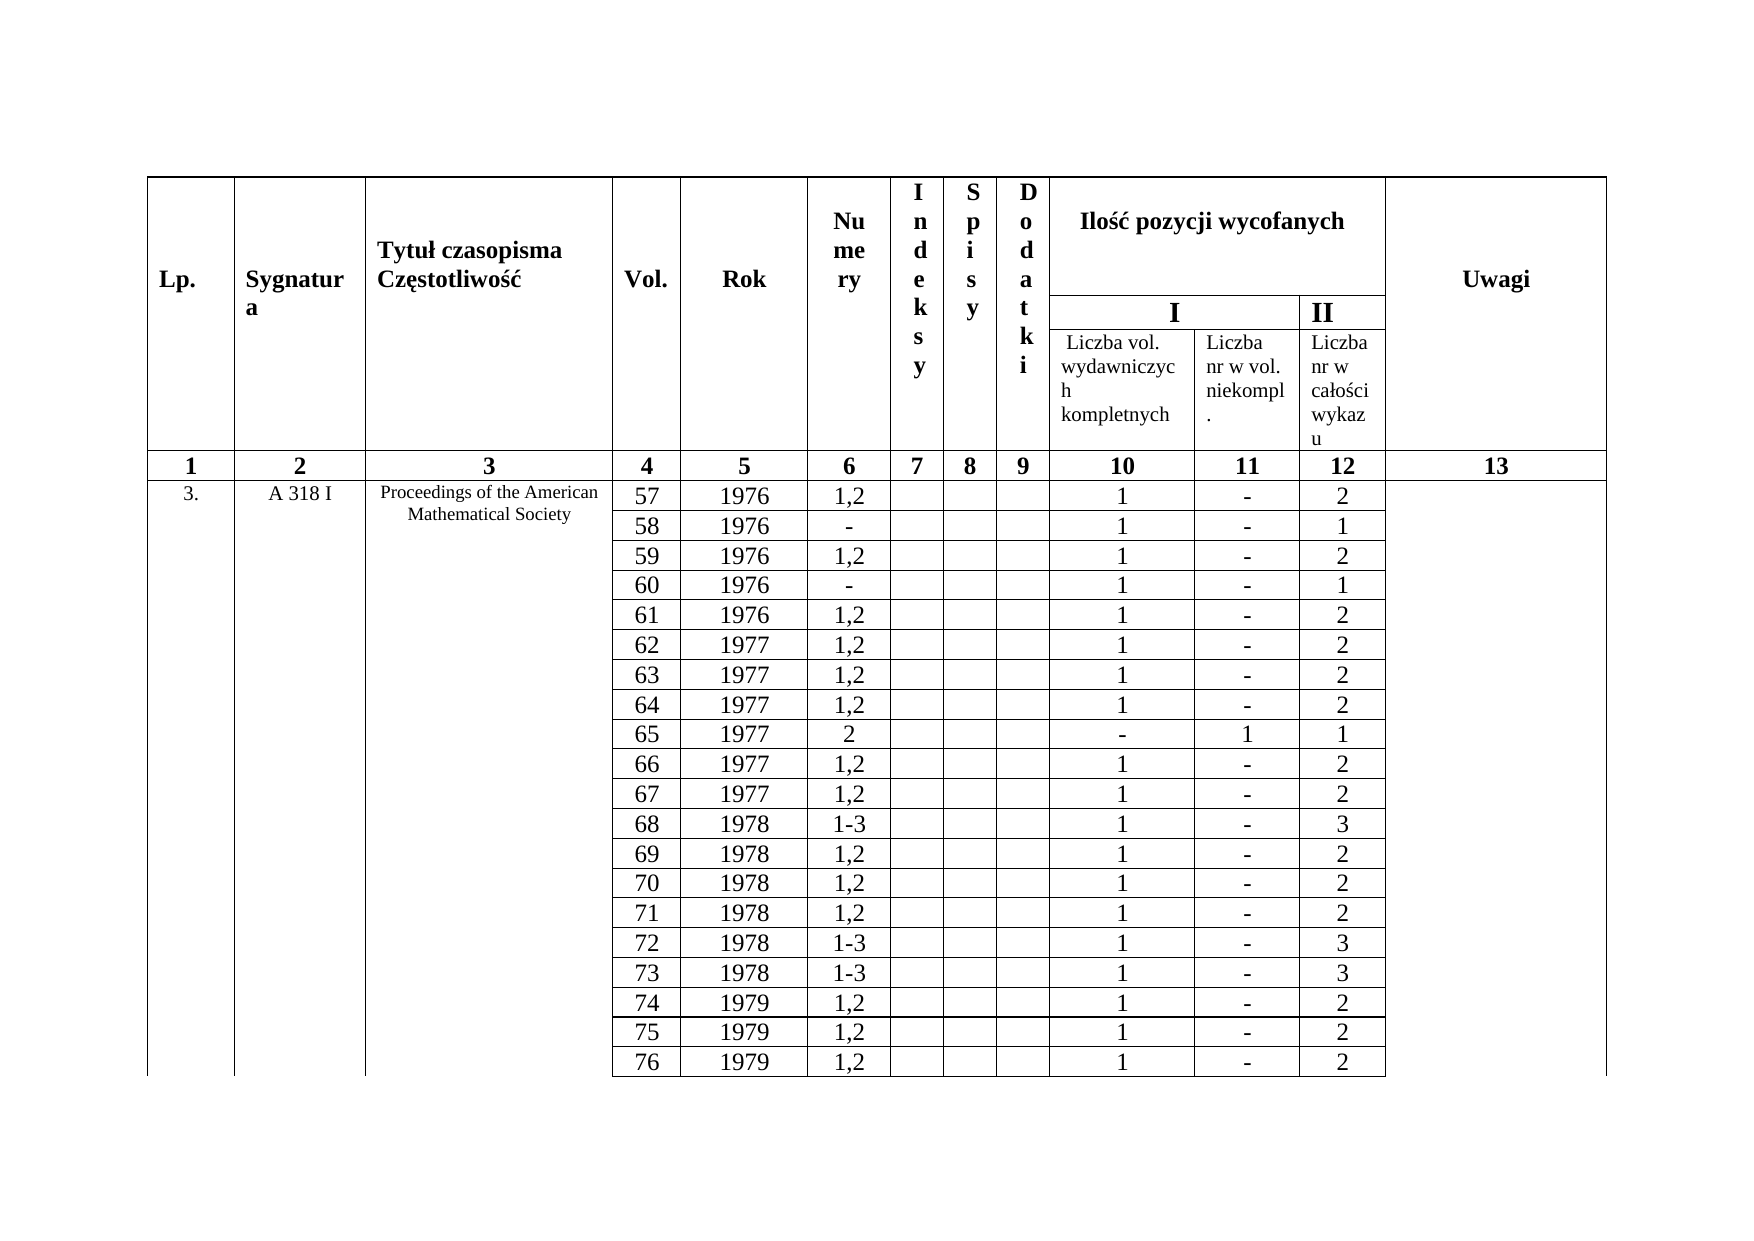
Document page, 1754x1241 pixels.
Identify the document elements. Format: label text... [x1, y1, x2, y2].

table_cell 67 [613, 779, 680, 808]
table_cell [1386, 1016, 1606, 1046]
table_cell 1977 [681, 779, 807, 808]
table_cell 1-3 [808, 958, 890, 987]
table_cell 61 [613, 600, 680, 629]
table_cell - [1195, 1047, 1299, 1076]
table_cell Liczba nr w vol. niekompl. [1195, 330, 1299, 450]
table_cell 2 [235, 451, 365, 480]
table_cell 7 [891, 451, 943, 480]
table_cell 1976 [681, 481, 807, 510]
table_header Spisy [944, 178, 996, 450]
table_cell [944, 511, 996, 540]
table_cell 1 [1050, 660, 1194, 689]
table_cell 1977 [681, 749, 807, 778]
table_cell [148, 1016, 234, 1046]
table_cell 1,2 [808, 898, 890, 927]
table_cell [997, 600, 1049, 629]
table_cell 2 [1300, 690, 1385, 718]
table_cell 1,2 [808, 600, 890, 629]
table_cell 1 [1050, 898, 1194, 927]
table_cell 5 [681, 451, 807, 480]
table_header Sygnatura [235, 178, 365, 450]
table_header Numery [808, 178, 890, 450]
table_cell 57 [613, 481, 680, 510]
table_cell 1,2 [808, 839, 890, 867]
table_cell [944, 720, 996, 748]
table_cell 1,2 [808, 988, 890, 1016]
table_cell 1 [1300, 511, 1385, 540]
table_cell [891, 749, 943, 778]
table_cell 1,2 [808, 1047, 890, 1076]
table_cell [944, 690, 996, 718]
table_cell [891, 541, 943, 569]
table_cell 1979 [681, 1047, 807, 1076]
table_cell 1979 [681, 988, 807, 1016]
table_cell - [808, 571, 890, 599]
table_cell II [1300, 296, 1385, 329]
table_cell 1 [1050, 511, 1194, 540]
table_cell - [1195, 749, 1299, 778]
table_cell 65 [613, 720, 680, 748]
table_cell [148, 987, 234, 1016]
table_cell 72 [613, 928, 680, 957]
table_cell - [1195, 600, 1299, 629]
table_cell [997, 809, 1049, 838]
table_cell - [1195, 660, 1299, 689]
table_cell 1-3 [808, 928, 890, 957]
table_cell 3 [1300, 928, 1385, 957]
table_cell 1 [1050, 541, 1194, 569]
table_cell [997, 928, 1049, 957]
table_cell 12 [1300, 451, 1385, 480]
table_header Dodatki [997, 178, 1049, 450]
table_cell - [1195, 928, 1299, 957]
table_cell [891, 779, 943, 808]
table_cell 6 [808, 451, 890, 480]
table_cell [1386, 927, 1606, 957]
table_cell [997, 869, 1049, 897]
table_cell - [1195, 511, 1299, 540]
table_cell [1386, 957, 1606, 987]
table_cell I [1050, 296, 1299, 329]
table_cell 3 [366, 451, 612, 480]
table_cell [997, 1047, 1049, 1076]
table_cell [997, 481, 1049, 510]
table_cell [997, 720, 1049, 748]
table_cell 2 [1300, 869, 1385, 897]
table_cell [366, 1046, 612, 1076]
table_cell 2 [808, 720, 890, 748]
table_cell 1978 [681, 809, 807, 838]
table_header Uwagi [1386, 178, 1606, 450]
table_cell 1 [1050, 928, 1194, 957]
table_cell [148, 1046, 234, 1076]
table_cell 1977 [681, 630, 807, 659]
table_cell 1,2 [808, 630, 890, 659]
table_cell 2 [1300, 541, 1385, 569]
table_cell [997, 571, 1049, 599]
table_cell 3 [1300, 809, 1385, 838]
table_cell 68 [613, 809, 680, 838]
table_cell [997, 839, 1049, 867]
table_cell [891, 898, 943, 927]
table_cell [944, 779, 996, 808]
table_cell [944, 898, 996, 927]
table_cell - [808, 511, 890, 540]
table_cell [997, 988, 1049, 1016]
table_cell - [1195, 988, 1299, 1016]
table_cell [148, 927, 234, 957]
table_cell 1 [1050, 481, 1194, 510]
table_cell 4 [613, 451, 680, 480]
table_cell [891, 571, 943, 599]
table_cell [997, 749, 1049, 778]
table_cell 2 [1300, 481, 1385, 510]
table_cell 1978 [681, 898, 807, 927]
table_cell 60 [613, 571, 680, 599]
table_cell 1,2 [808, 541, 890, 569]
table_cell Proceedings of the American Mathematical Society [366, 481, 612, 897]
table_cell [944, 928, 996, 957]
table_cell 1978 [681, 958, 807, 987]
table_header Lp. [148, 178, 234, 450]
table_cell - [1195, 541, 1299, 569]
table_cell [891, 630, 943, 659]
table_cell 13 [1386, 451, 1606, 480]
table_cell [891, 481, 943, 510]
table_cell 62 [613, 630, 680, 659]
table_cell 1 [1300, 720, 1385, 748]
table_cell 1976 [681, 600, 807, 629]
table_cell [891, 600, 943, 629]
table_cell [235, 927, 365, 957]
table_cell 2 [1300, 1018, 1385, 1046]
table_cell 1,2 [808, 1018, 890, 1046]
table_cell [1386, 481, 1606, 897]
table_cell 1 [1050, 690, 1194, 718]
table_cell 1 [1050, 749, 1194, 778]
table_header Ilość pozycji wycofanych [1050, 178, 1385, 294]
table_cell 10 [1050, 451, 1194, 480]
table_cell [148, 957, 234, 987]
table_cell [366, 927, 612, 957]
table_cell [944, 1047, 996, 1076]
table_cell [891, 690, 943, 718]
table_cell [366, 957, 612, 987]
table_cell A 318 I [235, 481, 365, 897]
table_cell 1976 [681, 571, 807, 599]
table_cell - [1195, 571, 1299, 599]
table_cell [944, 809, 996, 838]
table_cell 1978 [681, 839, 807, 867]
table_cell [944, 988, 996, 1016]
table_cell - [1195, 779, 1299, 808]
table_cell 70 [613, 869, 680, 897]
table_cell - [1195, 1018, 1299, 1046]
table_cell 1 [1050, 988, 1194, 1016]
table_cell [997, 660, 1049, 689]
table_cell 66 [613, 749, 680, 778]
table_cell [944, 839, 996, 867]
table_cell 3 [1300, 958, 1385, 987]
table_cell [944, 630, 996, 659]
table_cell [997, 779, 1049, 808]
table_cell 1 [1050, 779, 1194, 808]
table_cell 69 [613, 839, 680, 867]
table_cell 1,2 [808, 869, 890, 897]
table_cell Liczba vol. wydawniczych kompletnych [1050, 330, 1194, 450]
table_cell [944, 958, 996, 987]
table_cell 2 [1300, 779, 1385, 808]
table_cell [891, 988, 943, 1016]
table_cell 1 [1050, 839, 1194, 867]
table_cell 1 [1050, 600, 1194, 629]
table_cell - [1195, 869, 1299, 897]
table_cell - [1195, 481, 1299, 510]
table_cell Liczba nr w całości wykazu [1300, 330, 1385, 450]
table_cell [944, 600, 996, 629]
table_cell - [1195, 898, 1299, 927]
table_cell [1386, 897, 1606, 927]
table_cell 1978 [681, 869, 807, 897]
table_cell [997, 898, 1049, 927]
table_cell [997, 541, 1049, 569]
table_cell 73 [613, 958, 680, 987]
table_cell [891, 511, 943, 540]
table_cell [891, 958, 943, 987]
table_cell 1 [1050, 1047, 1194, 1076]
table_cell 1 [1050, 958, 1194, 987]
table_cell 74 [613, 988, 680, 1016]
table_cell 59 [613, 541, 680, 569]
table_cell 1,2 [808, 481, 890, 510]
table_cell 1 [1050, 630, 1194, 659]
table_cell 1 [148, 451, 234, 480]
table_cell [997, 1018, 1049, 1046]
table_cell 1 [1300, 571, 1385, 599]
table_cell - [1195, 809, 1299, 838]
table_header Vol. [613, 178, 680, 450]
table_cell 3. [148, 481, 234, 897]
table_cell [235, 1046, 365, 1076]
table_cell [366, 1016, 612, 1046]
table_cell 9 [997, 451, 1049, 480]
table_cell 1979 [681, 1018, 807, 1046]
table_cell - [1195, 839, 1299, 867]
table_cell 63 [613, 660, 680, 689]
table_cell [235, 957, 365, 987]
table_header Rok [681, 178, 807, 450]
table_cell 1977 [681, 690, 807, 718]
table_cell [891, 869, 943, 897]
table_header Indeksy [891, 178, 943, 450]
table_cell 2 [1300, 988, 1385, 1016]
table_cell [997, 690, 1049, 718]
table_cell 64 [613, 690, 680, 718]
table_cell 2 [1300, 1047, 1385, 1076]
table_cell 1977 [681, 720, 807, 748]
table_cell 2 [1300, 839, 1385, 867]
table_cell 58 [613, 511, 680, 540]
table_cell 1 [1050, 1018, 1194, 1046]
table_cell 1 [1195, 720, 1299, 748]
table_cell [1386, 1046, 1606, 1076]
table_cell - [1195, 958, 1299, 987]
table_cell [891, 660, 943, 689]
table_cell 2 [1300, 898, 1385, 927]
table_cell - [1195, 630, 1299, 659]
table_cell [944, 1018, 996, 1046]
table_cell 1,2 [808, 690, 890, 718]
table_cell [891, 928, 943, 957]
table_cell [997, 511, 1049, 540]
table_cell 2 [1300, 600, 1385, 629]
table_cell [891, 839, 943, 867]
table_cell [944, 749, 996, 778]
table_cell [891, 1018, 943, 1046]
table_cell 8 [944, 451, 996, 480]
table_cell 1-3 [808, 809, 890, 838]
table_cell 1977 [681, 660, 807, 689]
table_cell 1976 [681, 511, 807, 540]
table_cell 2 [1300, 749, 1385, 778]
table_cell [1386, 987, 1606, 1016]
table_cell 76 [613, 1047, 680, 1076]
table_cell 2 [1300, 630, 1385, 659]
table_cell 1976 [681, 541, 807, 569]
table_cell - [1050, 720, 1194, 748]
table_cell 1 [1050, 809, 1194, 838]
table_cell [944, 869, 996, 897]
table_cell [944, 660, 996, 689]
table_header Tytuł czasopisma Częstotliwość [366, 178, 612, 450]
table_cell [891, 1047, 943, 1076]
table_cell - [1195, 690, 1299, 718]
table_cell [891, 720, 943, 748]
table_cell 11 [1195, 451, 1299, 480]
table_cell [944, 571, 996, 599]
table_cell [997, 630, 1049, 659]
table_cell [235, 897, 365, 927]
table_cell [148, 897, 234, 927]
table_cell 75 [613, 1018, 680, 1046]
table_cell 1,2 [808, 779, 890, 808]
table_cell 71 [613, 898, 680, 927]
table_cell 2 [1300, 660, 1385, 689]
table_cell [944, 541, 996, 569]
table_cell [997, 958, 1049, 987]
table_cell [366, 897, 612, 927]
table_cell 1 [1050, 869, 1194, 897]
table_cell [891, 809, 943, 838]
table_cell [235, 987, 365, 1016]
table_cell [944, 481, 996, 510]
table_cell 1 [1050, 571, 1194, 599]
table_cell 1978 [681, 928, 807, 957]
table_cell 1,2 [808, 660, 890, 689]
table_cell 1,2 [808, 749, 890, 778]
table_cell [235, 1016, 365, 1046]
table_cell [366, 987, 612, 1016]
